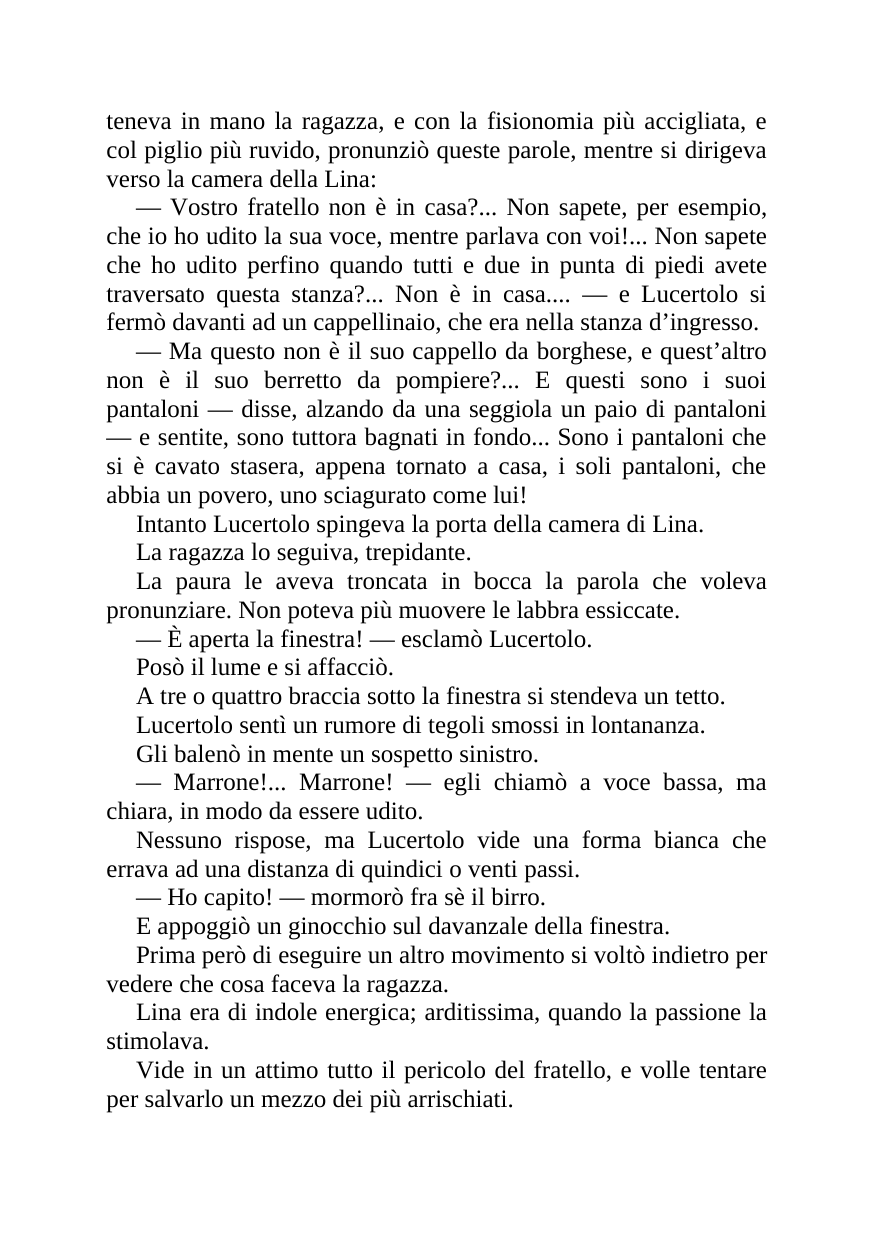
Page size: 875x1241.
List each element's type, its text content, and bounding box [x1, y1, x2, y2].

text — Ma questo non è il suo cappello da borghese, e quest’altro non è il suo berretto da pompiere?... E questi sono i suoi pantaloni — disse, alzando da una seggiola un paio di pantaloni — e sentite, sono tuttora bagnati in fondo... Sono i pantaloni che si è cavato stasera, appena tornato a casa, i soli pantaloni, che abbia un povero, uno sciagurato come lui! [106, 336, 768, 509]
text Lina era di indole energica; arditissima, quando la passione la stimolava. [106, 997, 768, 1055]
text — È aperta la finestra! — esclamò Lucertolo. [106, 624, 768, 652]
text Gli balenò in mente un sospetto sinistro. [106, 739, 768, 767]
text La paura le aveva troncata in bocca la parola che voleva pronunziare. Non poteva più muovere le labbra essiccate. [106, 566, 768, 624]
text Vide in un attimo tutto il pericolo del fratello, e volle tentare per salvarlo un mezzo dei più arrischiati. [106, 1055, 768, 1112]
text A tre o quattro braccia sotto la finestra si stendeva un tetto. [106, 681, 768, 710]
text — Marrone!... Marrone! — egli chiamò a voce bassa, ma chiara, in modo da essere udito. [106, 767, 768, 825]
text teneva in mano la ragazza, e con la fisionomia più accigliata, e col piglio più ruvido, pronunziò queste parole, mentre si dirigeva verso la camera della Lina: [106, 106, 768, 192]
text — Vostro fratello non è in casa?... Non sapete, per esempio, che io ho udito la sua voce, mentre parlava con voi!... Non sapete che ho udito perfino quando tutti e due in punta di piedi avete traversato questa stanza?... Non è in casa.... — e Lucertolo si fermò davanti ad un cappellinaio, che era nella stanza d’ingresso. [106, 192, 768, 336]
text La ragazza lo seguiva, trepidante. [106, 537, 768, 566]
text Nessuno rispose, ma Lucertolo vide una forma bianca che errava ad una distanza di quindici o venti passi. [106, 825, 768, 882]
text Intanto Lucertolo spingeva la porta della camera di Lina. [106, 509, 768, 537]
text Posò il lume e si affacciò. [106, 652, 768, 681]
text E appoggiò un ginocchio sul davanzale della finestra. [106, 911, 768, 940]
text Lucertolo sentì un rumore di tegoli smossi in lontananza. [106, 710, 768, 739]
text — Ho capito! — mormorò fra sè il birro. [106, 882, 768, 911]
text Prima però di eseguire un altro movimento si voltò indietro per vedere che cosa faceva la ragazza. [106, 940, 768, 997]
